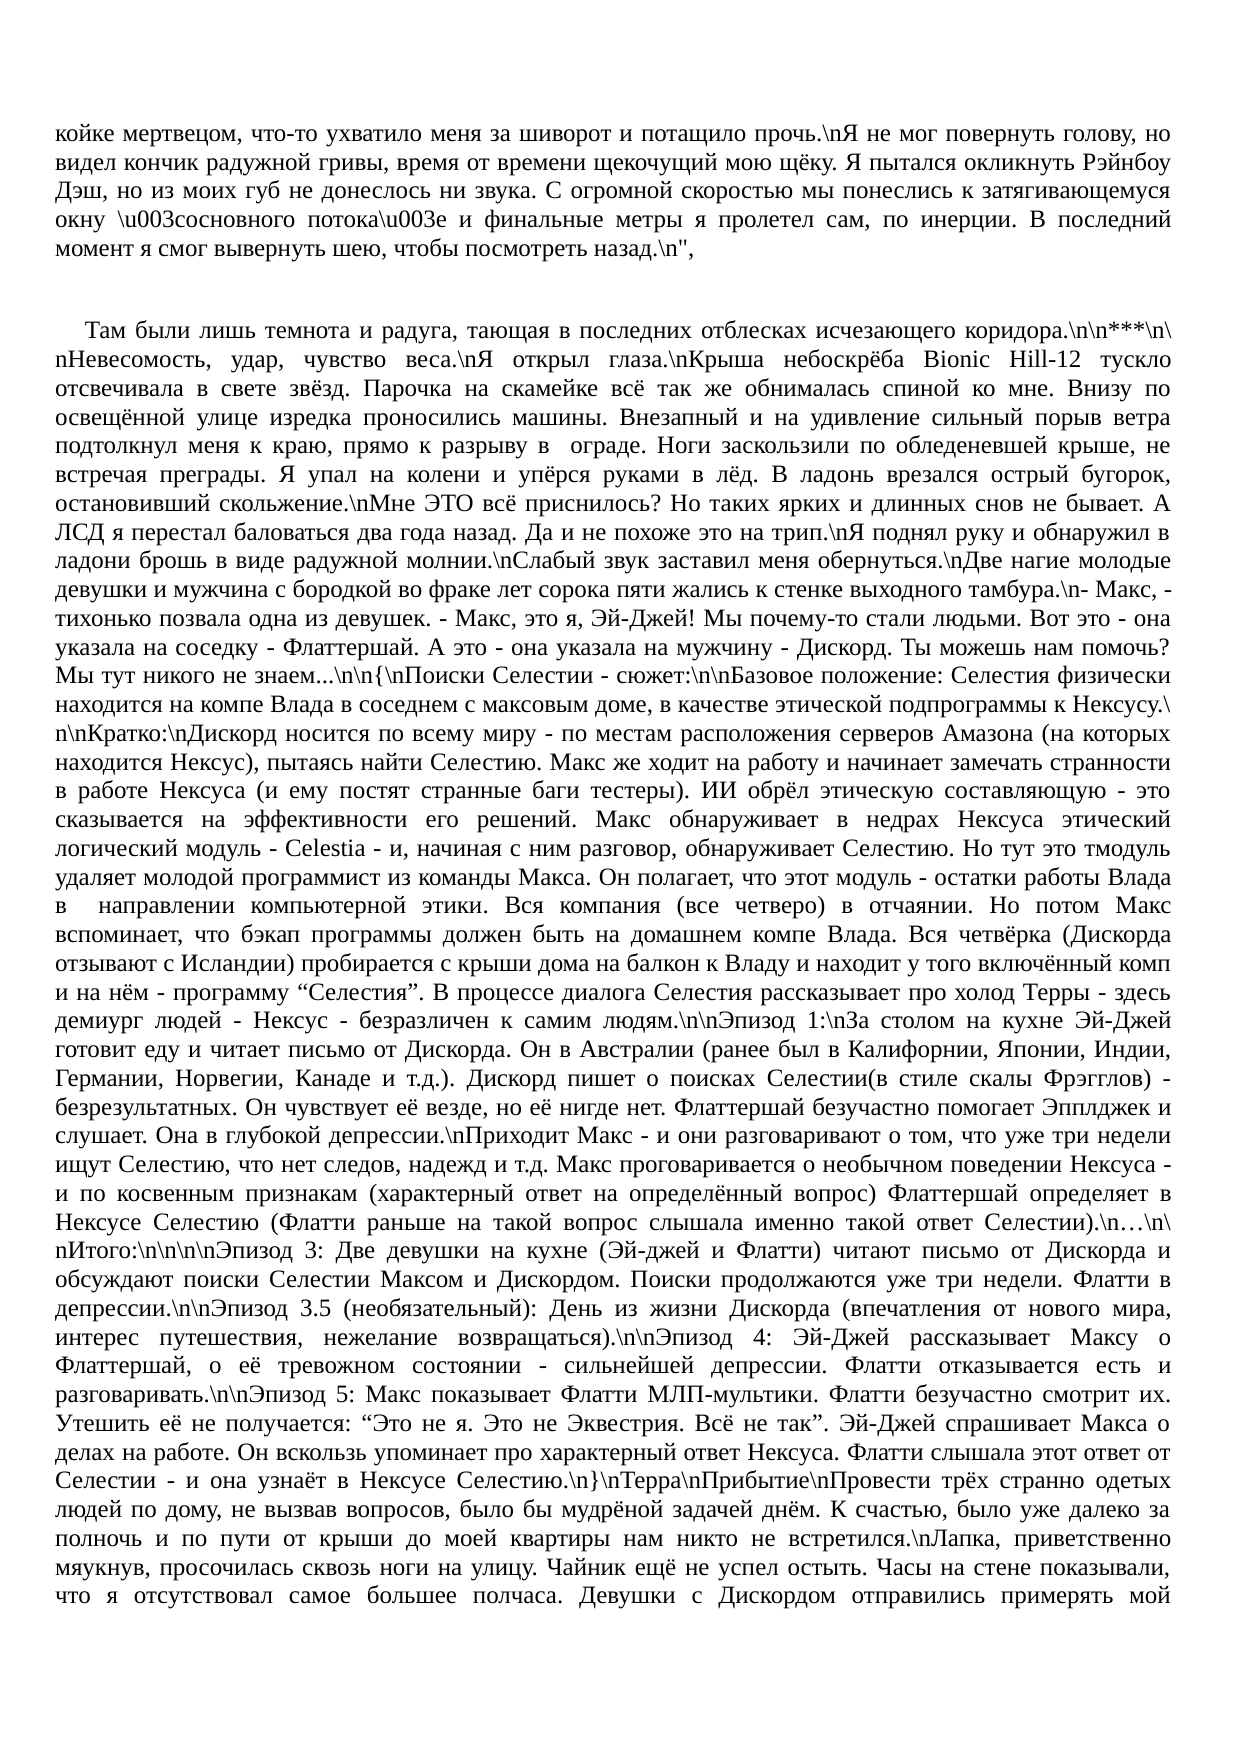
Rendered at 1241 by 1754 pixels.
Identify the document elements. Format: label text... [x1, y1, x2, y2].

text койке мертвецом, что-то ухватило меня за шиворот и потащило прочь.\nЯ не мог повернуть голову, но видел кончик радужной гривы, время от времени щекочущий мою щёку. Я пытался окликнуть Рэйнбоу Дэш, но из моих губ не донеслось ни звука. С огромной скоростью мы понеслись к затягивающемуся окну \u003cосновного потока\u003e и финальные метры я пролетел сам, по инерции. В последний момент я смог вывернуть шею, чтобы посмотреть назад.\n", [55, 118, 1172, 262]
text Там были лишь темнота и радуга, тающая в последних отблесках исчезающего коридора.\n\n***\n\nНевесомость, удар, чувство веса.\nЯ открыл глаза.\nКрыша небоскрёба Bionic Hill-12 тускло отсвечивала в свете звёзд. Парочка на скамейке всё так же обнималась спиной ко мне. Внизу по освещённой улице изредка проносились машины. Внезапный и на удивление сильный порыв ветра подтолкнул меня к краю, прямо к разрыву в ограде. Ноги заскользили по обледеневшей крыше, не встречая преграды. Я упал на колени и упёрся руками в лёд. В ладонь врезался острый бугорок, остановивший скольжение.\nМне ЭТО всё приснилось? Но таких ярких и длинных снов не бывает. А ЛСД я перестал баловаться два года назад. Да и не похоже это на трип.\nЯ поднял руку и обнаружил в ладони брошь в виде радужной молнии.\nСлабый звук заставил меня обернуться.\nДве нагие молодые девушки и мужчина с бородкой во фраке лет сорока пяти жались к стенке выходного тамбура.\n- Макс, - тихонько позвала одна из девушек. - Макс, это я, Эй-Джей! Мы почему-то стали людьми. Вот это - она указала на соседку - Флаттершай. А это - она указала на мужчину - Дискорд. Ты можешь нам помочь? Мы тут никого не знаем...\n\n{\nПоиски Селестии - сюжет:\n\nБазовое положение: Селестия физически находится на компе Влада в соседнем с максовым доме, в качестве этической подпрограммы к Нексусу.\n\nКратко:\nДискорд носится по всему миру - по местам расположения серверов Амазона (на которых находится Нексус), пытаясь найти Селестию. Макс же ходит на работу и начинает замечать странности в работе Нексуса (и ему постят странные баги тестеры). ИИ обрёл этическую составляющую - это сказывается на эффективности его решений. Макс обнаруживает в недрах Нексуса этический логический модуль - Celestia - и, начиная с ним разговор, обнаруживает Селестию. Но тут это тмодуль удаляет молодой программист из команды Макса. Он полагает, что этот модуль - остатки работы Влада в направлении компьютерной этики. Вся компания (все четверо) в отчаянии. Но потом Макс вспоминает, что бэкап программы должен быть на домашнем компе Влада. Вся четвёрка (Дискорда отзывают с Исландии) пробирается с крыши дома на балкон к Владу и находит у того включённый комп и на нём - программу “Селестия”. В процессе диалога Селестия рассказывает про холод Терры - здесь демиург людей - Нексус - безразличен к самим людям.\n\nЭпизод 1:\nЗа столом на кухне Эй-Джей готовит еду и читает письмо от Дискорда. Он в Австралии (ранее был в Калифорнии, Японии, Индии, Германии, Норвегии, Канаде и т.д.). Дискорд пишет о поисках Селестии(в стиле скалы Фрэгглов) - безрезультатных. Он чувствует её везде, но её нигде нет. Флаттершай безучастно помогает Эпплджек и слушает. Она в глубокой депрессии.\nПриходит Макс - и они разговаривают о том, что уже три недели ищут Селестию, что нет следов, надежд и т.д. Макс проговаривается о необычном поведении Нексуса - и по косвенным признакам (характерный ответ на определённый вопрос) Флаттершай определяет в Нексусе Селестию (Флатти раньше на такой вопрос слышала именно такой ответ Селестии).\n…\n\nИтого:\n\n\n\nЭпизод 3: Две девушки на кухне (Эй-джей и Флатти) читают письмо от Дискорда и обсуждают поиски Селестии Максом и Дискордом. Поиски продолжаются уже три недели. Флатти в депрессии.\n\nЭпизод 3.5 (необязательный): День из жизни Дискорда (впечатления от нового мира, интерес путешествия, нежелание возвращаться).\n\nЭпизод 4: Эй-Джей рассказывает Максу о Флаттершай, о её тревожном состоянии - сильнейшей депрессии. Флатти отказывается есть и разговаривать.\n\nЭпизод 5: Макс показывает Флатти МЛП-мультики. Флатти безучастно смотрит их. Утешить её не получается: “Это не я. Это не Эквестрия. Всё не так”. Эй-Джей спрашивает Макса о делах на работе. Он вскользь упоминает про характерный ответ Нексуса. Флатти слышала этот ответ от Селестии - и она узнаёт в Нексусе Селестию.\n}\nТерра\nПрибытие\nПровести трёх странно одетых людей по дому, не вызвав вопросов, было бы мудрёной задачей днём. К счастью, было уже далеко за полночь и по пути от крыши до моей квартиры нам никто не встретился.\nЛапка, приветственно мяукнув, просочилась сквозь ноги на улицу. Чайник ещё не успел остыть. Часы на стене показывали, что я отсутствовал самое большее полчаса. Девушки с Дискордом отправились примерять мой [55, 316, 1172, 1609]
